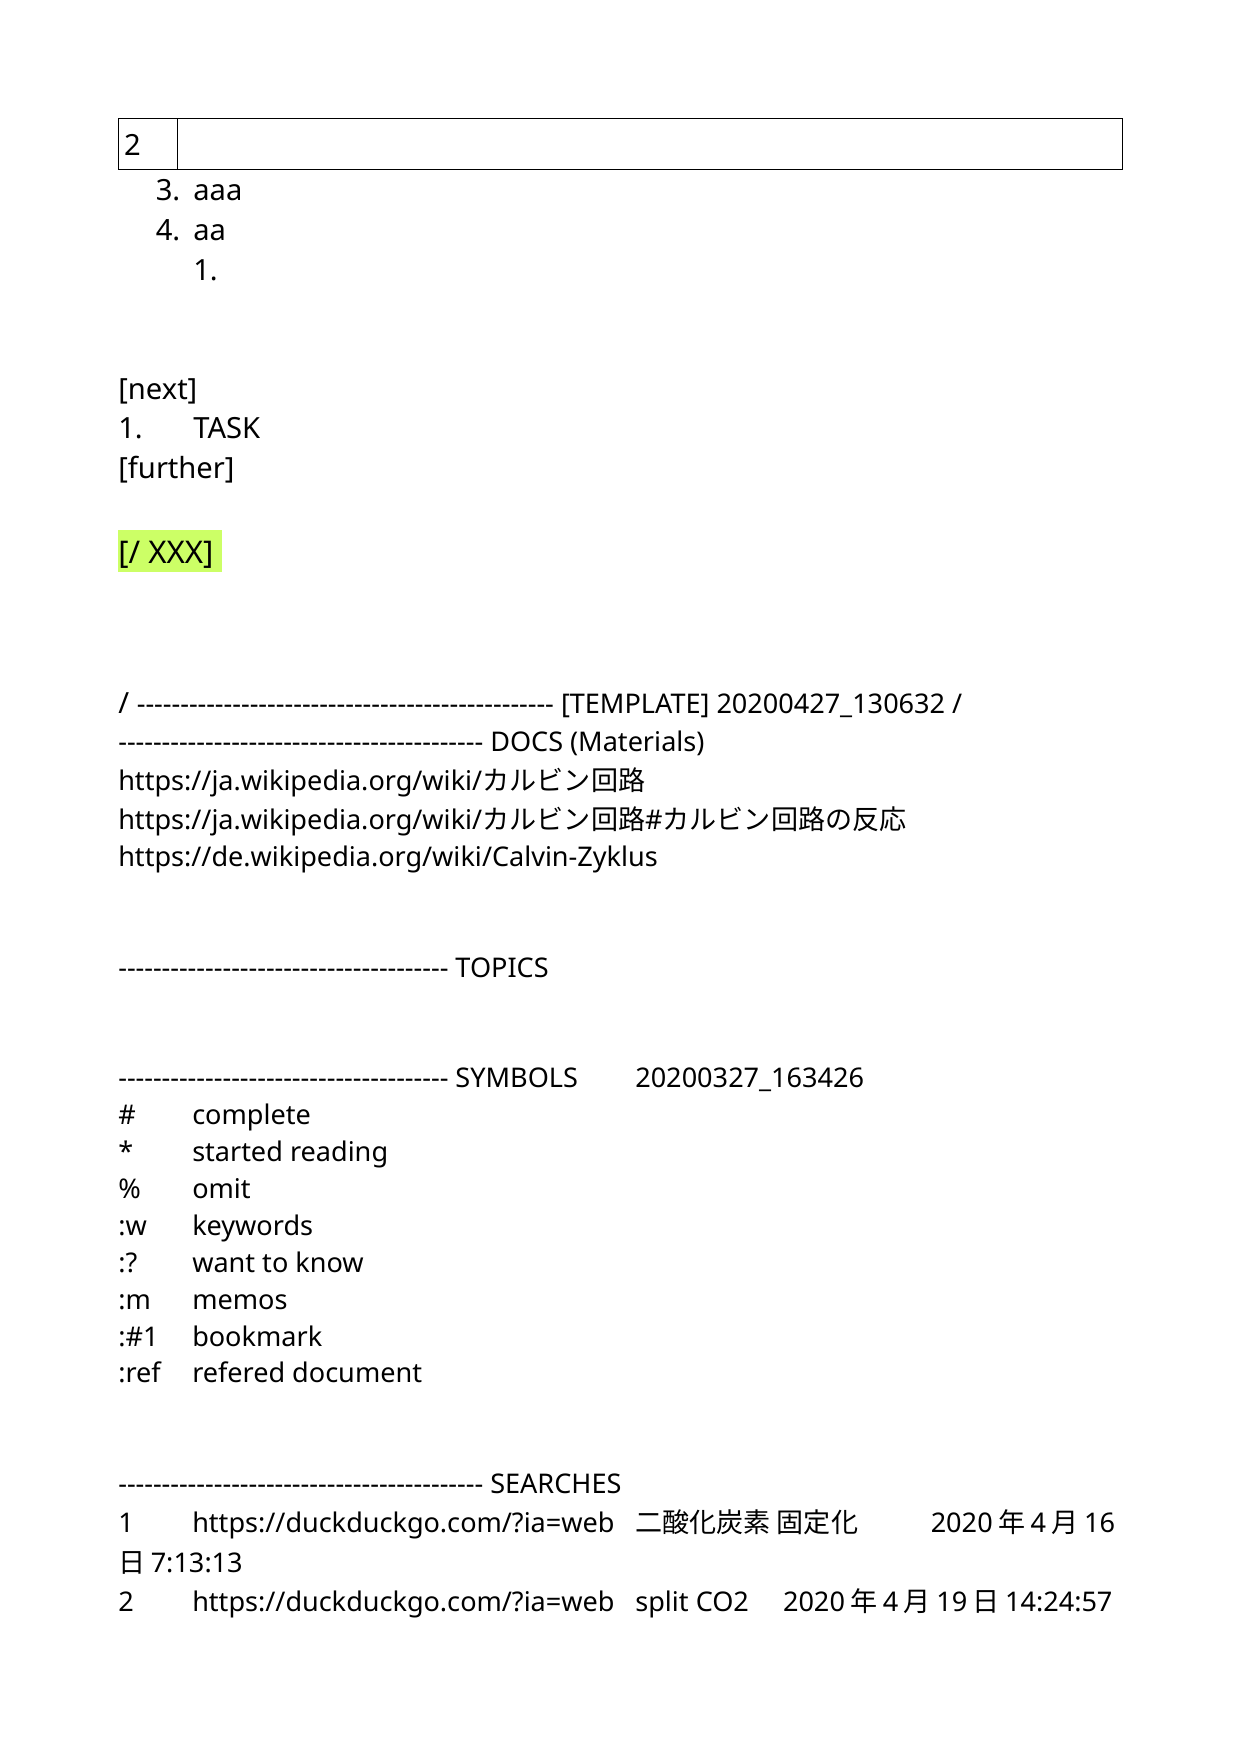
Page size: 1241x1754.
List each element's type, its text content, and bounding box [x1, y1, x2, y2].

text ------------------------------------------ SEARCHES [118, 1464, 1122, 1501]
text https://ja.wikipedia.org/wiki/カルビン回路#カルビン回路の反応 [118, 798, 1122, 838]
text https://de.wikipedia.org/wiki/Calvin-Zyklus [118, 838, 1122, 874]
text ------------------------------------------ DOCS (Materials) [118, 722, 1122, 759]
text -------------------------------------- SYMBOLS 20200327_163426 [118, 1059, 1122, 1096]
table_cell 2 [119, 119, 177, 169]
text * started reading [118, 1133, 1122, 1169]
list aa [156, 209, 1122, 249]
text [/ XXX] [118, 487, 1122, 572]
text 1 https://duckduckgo.com/?ia=web 二酸化炭素 固定化 2020年4月16日7:13:13 [118, 1501, 1122, 1580]
text https://ja.wikipedia.org/wiki/カルビン回路 [118, 759, 1122, 798]
text # complete [118, 1096, 1122, 1133]
text :ref refered document [118, 1354, 1122, 1391]
text [further] [118, 447, 1122, 487]
table_cell [178, 119, 1122, 169]
text % omit [118, 1169, 1122, 1206]
text :#1 bookmark [118, 1317, 1122, 1354]
list aaa [156, 170, 1122, 209]
text 2 https://duckduckgo.com/?ia=web split CO2 2020年4月19日14:24:57 [118, 1580, 1122, 1619]
list TASK [118, 408, 1122, 447]
text [next] [118, 368, 1122, 408]
text :? want to know [118, 1243, 1122, 1280]
text :w keywords [118, 1206, 1122, 1243]
text :m memos [118, 1280, 1122, 1317]
text -------------------------------------- TOPICS [118, 948, 1122, 985]
text / ------------------------------------------------ [TEMPLATE] 20200427_130632 / [118, 682, 1122, 722]
